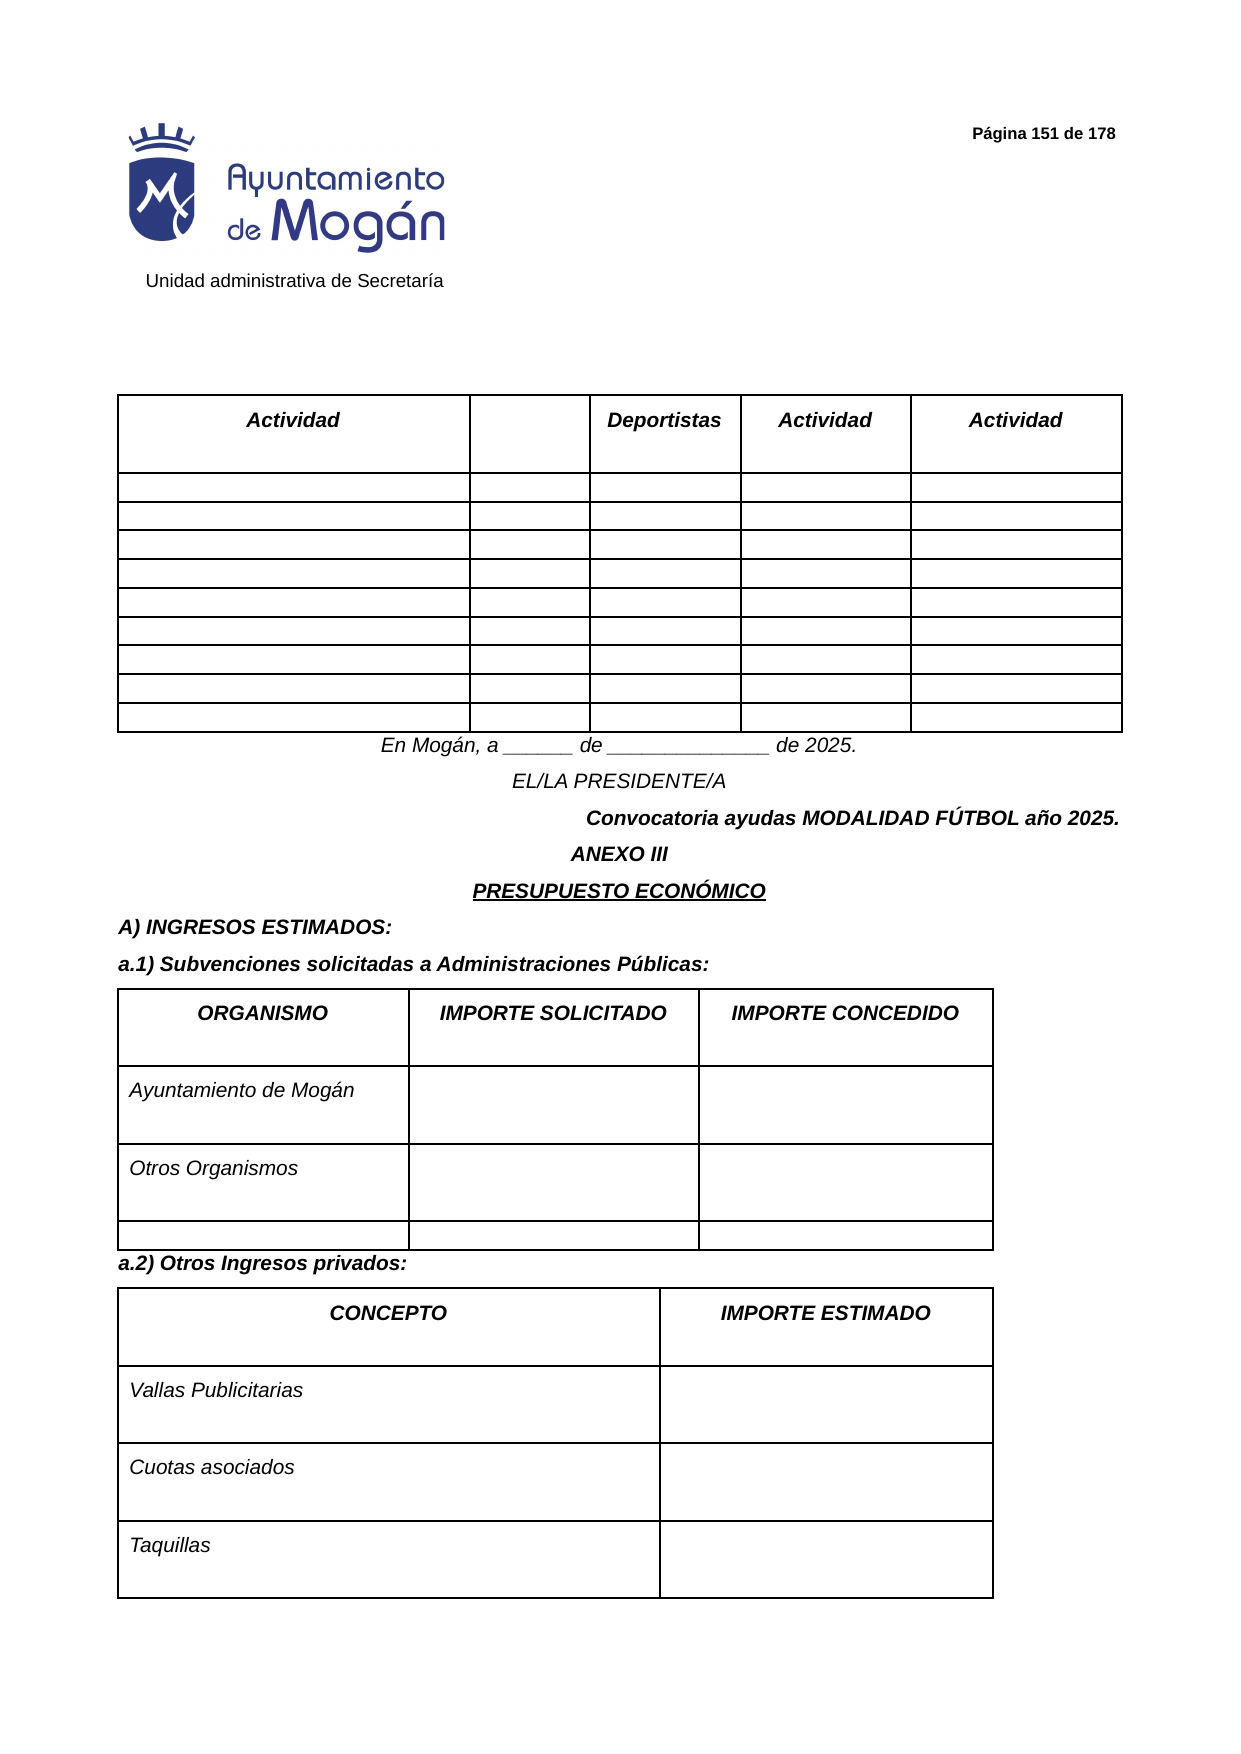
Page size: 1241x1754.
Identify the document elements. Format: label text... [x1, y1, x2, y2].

text a.2) Otros Ingresos privados: [118, 1251, 1122, 1275]
table_cell [912, 474, 1121, 501]
table_cell [742, 560, 910, 587]
table_cell [591, 531, 740, 558]
table_cell [742, 646, 910, 673]
table_cell [912, 560, 1121, 587]
table_cell [661, 1444, 992, 1519]
table_cell Vallas Publicitarias [119, 1367, 659, 1442]
table_cell [410, 1222, 698, 1249]
table_cell [912, 618, 1121, 644]
table_header IMPORTE CONCEDIDO [700, 990, 992, 1065]
table_cell [912, 704, 1121, 731]
table_cell [119, 675, 469, 702]
table_cell [742, 618, 910, 644]
table_cell [410, 1145, 698, 1220]
table_cell [700, 1222, 992, 1249]
table_cell [700, 1145, 992, 1220]
table_cell [742, 589, 910, 616]
table_header ORGANISMO [119, 990, 408, 1065]
text A) INGRESOS ESTIMADOS: [118, 915, 1122, 939]
table_cell [119, 646, 469, 673]
table_cell [591, 646, 740, 673]
table_cell [661, 1367, 992, 1442]
table_cell [119, 531, 469, 558]
table_cell Ayuntamiento de Mogán [119, 1067, 408, 1143]
table_cell [119, 1222, 408, 1249]
table_cell [591, 589, 740, 616]
table_cell [591, 503, 740, 529]
table_cell [119, 618, 469, 644]
table_header IMPORTE ESTIMADO [661, 1289, 992, 1365]
table_cell Cuotas asociados [119, 1444, 659, 1519]
text ANEXO III [118, 842, 1122, 866]
table_cell [471, 675, 589, 702]
text Convocatoria ayudas MODALIDAD FÚTBOL año 2025. [118, 806, 1122, 829]
table_cell [591, 618, 740, 644]
table_cell [591, 560, 740, 587]
table_cell [119, 704, 469, 731]
table_cell [471, 531, 589, 558]
table_cell [471, 704, 589, 731]
table_cell Taquillas [119, 1522, 659, 1597]
table_header [471, 396, 589, 472]
table_cell [471, 474, 589, 501]
table_cell [742, 531, 910, 558]
table_cell [742, 503, 910, 529]
table_cell [471, 560, 589, 587]
table_cell [591, 704, 740, 731]
table_cell [912, 503, 1121, 529]
table_cell [661, 1522, 992, 1597]
table_cell [410, 1067, 698, 1143]
table_cell [119, 589, 469, 616]
table_cell [742, 474, 910, 501]
table_cell [912, 531, 1121, 558]
table_cell [591, 675, 740, 702]
table_cell [912, 589, 1121, 616]
table_cell [119, 474, 469, 501]
table_cell [471, 503, 589, 529]
table_cell [700, 1067, 992, 1143]
table_header Actividad [742, 396, 910, 472]
table_cell [119, 503, 469, 529]
table_header Actividad [912, 396, 1121, 472]
table_cell [471, 618, 589, 644]
text PRESUPUESTO ECONÓMICO [118, 878, 1122, 902]
table_header Deportistas [591, 396, 740, 472]
table_cell [591, 474, 740, 501]
table_cell [119, 560, 469, 587]
text En Mogán, a ______ de ______________ de 2025. [118, 733, 1122, 757]
table_cell Otros Organismos [119, 1145, 408, 1220]
table_header IMPORTE SOLICITADO [410, 990, 698, 1065]
picture [128, 123, 445, 259]
table_cell [471, 646, 589, 673]
table_cell [471, 589, 589, 616]
table_cell [912, 646, 1121, 673]
table_header CONCEPTO [119, 1289, 659, 1365]
text a.1) Subvenciones solicitadas a Administraciones Públicas: [118, 951, 1122, 975]
table_header Actividad [119, 396, 469, 472]
text EL/LA PRESIDENTE/A [118, 769, 1122, 793]
table_cell [742, 704, 910, 731]
table_cell [912, 675, 1121, 702]
table_cell [742, 675, 910, 702]
